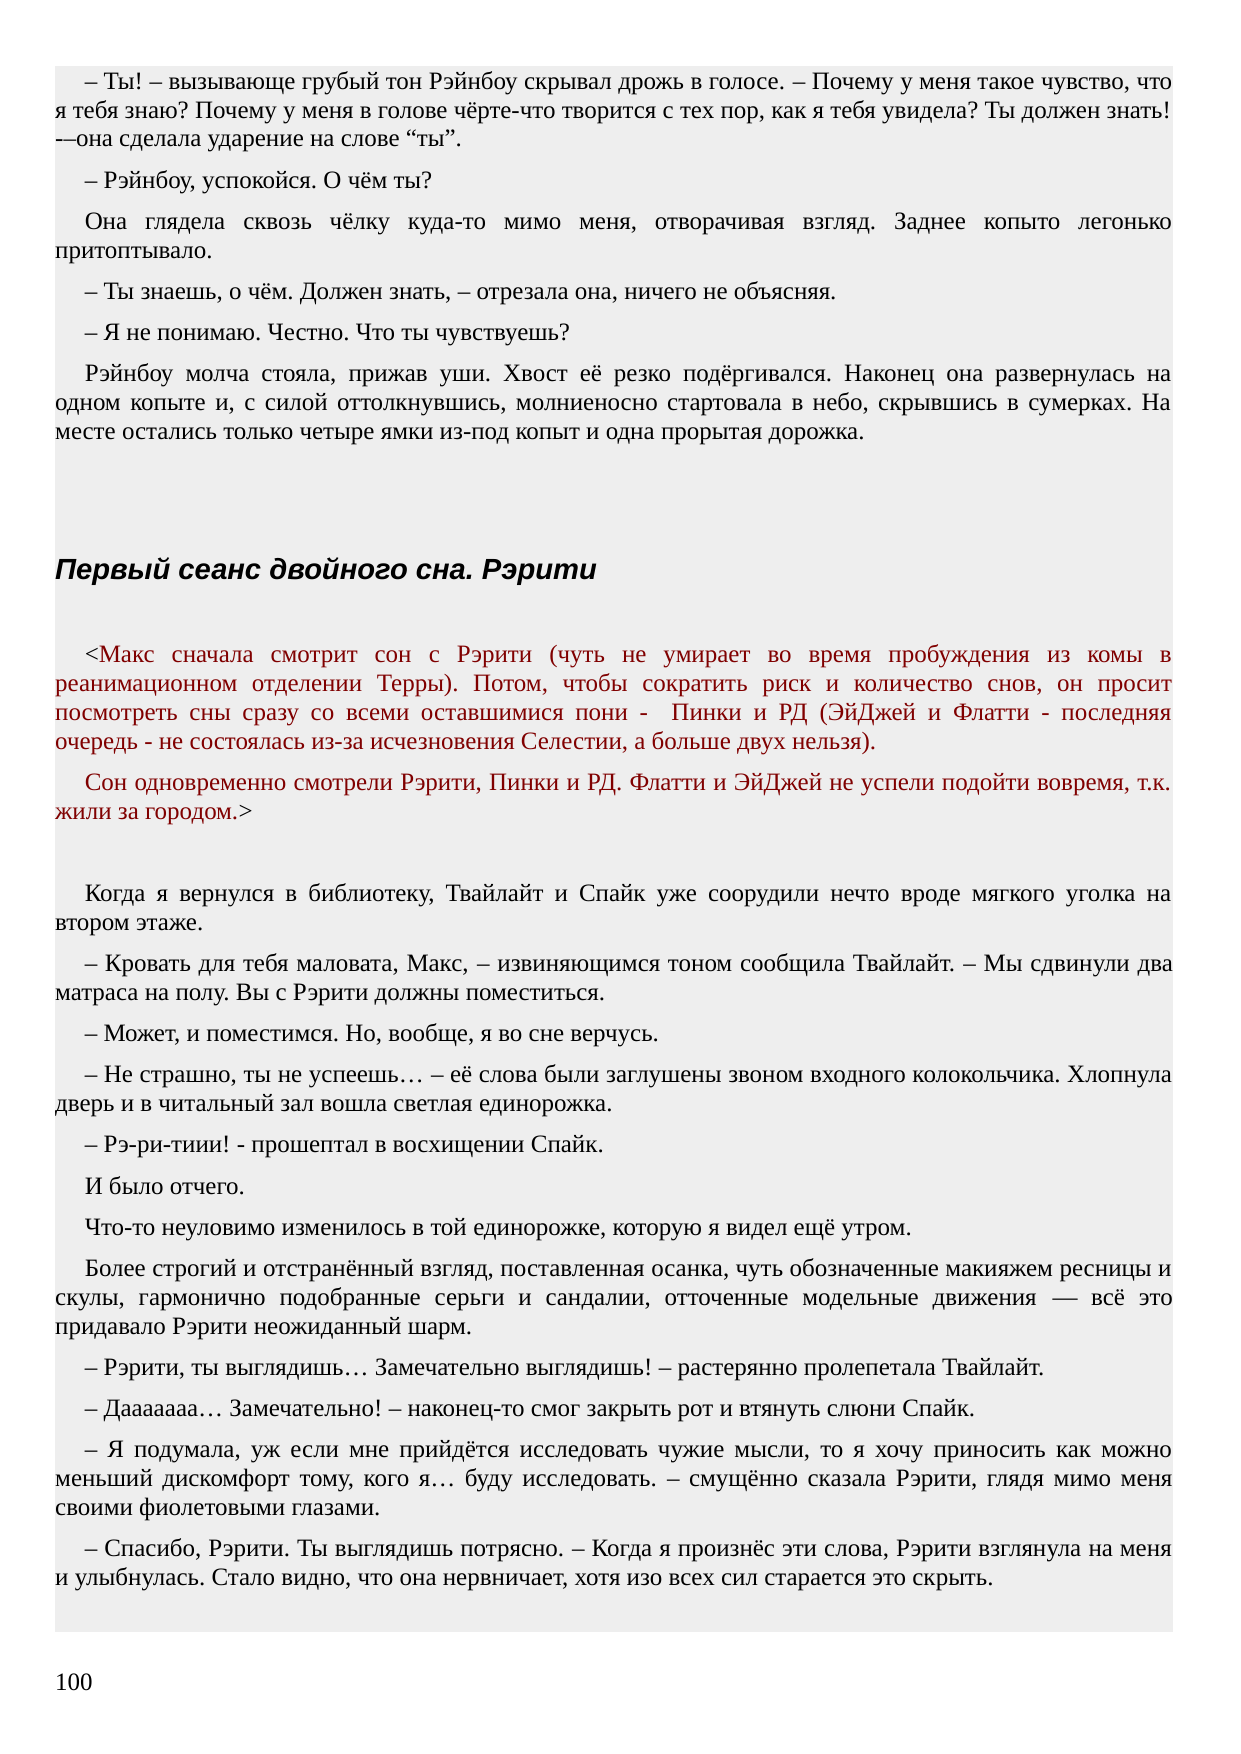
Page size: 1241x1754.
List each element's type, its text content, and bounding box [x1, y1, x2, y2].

text – Ты! – вызывающе грубый тон Рэйнбоу скрывал дрожь в голосе. – Почему у меня такое чувство, что я тебя знаю? Почему у меня в голове чёрте-что творится с тех пор, как я тебя увидела? Ты должен знать! -–она сделала ударение на слове “ты”. [55, 66, 1173, 152]
text И было отчего. [55, 1171, 1173, 1199]
text – Рэ-ри-тиии! - прошептал в восхищении Спайк. [55, 1129, 1173, 1158]
text <Макс сначала смотрит сон с Рэрити (чуть не умирает во время пробуждения из комы в реанимационном отделении Терры). Потом, чтобы сократить риск и количество снов, он просит посмотреть сны сразу со всеми оставшимися пони - Пинки и РД (ЭйДжей и Флатти - последняя очередь - не состоялась из-за исчезновения Селестии, а больше двух нельзя). [55, 639, 1173, 754]
text Она глядела сквозь чёлку куда-то мимо меня, отворачивая взгляд. Заднее копыто легонько притоптывало. [55, 206, 1173, 263]
text Когда я вернулся в библиотеку, Твайлайт и Спайк уже соорудили нечто вроде мягкого уголка на втором этаже. [55, 878, 1173, 936]
text – Я подумала, уж если мне прийдётся исследовать чужие мысли, то я хочу приносить как можно меньший дискомфорт тому, кого я… буду исследовать. – смущённо сказала Рэрити, глядя мимо меня своими фиолетовыми глазами. [55, 1434, 1173, 1521]
text – Рэрити, ты выглядишь… Замечательно выглядишь! – растерянно пролепетала Твайлайт. [55, 1352, 1173, 1381]
text Сон одновременно смотрели Рэрити, Пинки и РД. Флатти и ЭйДжей не успели подойти вовремя, т.к. жили за городом.> [55, 767, 1173, 824]
text Более строгий и отстранённый взгляд, поставленная осанка, чуть обозначенные макияжем ресницы и скулы, гармонично подобранные серьги и сандалии, отточенные модельные движения — всё это придавало Рэрити неожиданный шарм. [55, 1253, 1173, 1339]
text – Ты знаешь, о чём. Должен знать, – отрезала она, ничего не объясняя. [55, 276, 1173, 305]
text – Рэйнбоу, успокойся. О чём ты? [55, 165, 1173, 193]
text – Может, и поместимся. Но, вообще, я во сне верчусь. [55, 1018, 1173, 1047]
text – Я не понимаю. Честно. Что ты чувствуешь? [55, 317, 1173, 346]
text Что-то неуловимо изменилось в той единорожке, которую я видел ещё утром. [55, 1212, 1173, 1241]
text – Не страшно, ты не успеешь… – её слова были заглушены звоном входного колокольчика. Хлопнула дверь и в читальный зал вошла светлая единорожка. [55, 1059, 1173, 1117]
text Рэйнбоу молча стояла, прижав уши. Хвост её резко подёргивался. Наконец она развернулась на одном копыте и, с силой оттолкнувшись, молниеносно стартовала в небо, скрывшись в сумерках. На месте остались только четыре ямки из-под копыт и одна прорытая дорожка. [55, 358, 1173, 445]
text – Дааааааа… Замечательно! – наконец-то смог закрыть рот и втянуть слюни Спайк. [55, 1393, 1173, 1422]
text – Кровать для тебя маловата, Макс, – извиняющимся тоном сообщила Твайлайт. – Мы сдвинули два матраса на полу. Вы с Рэрити должны поместиться. [55, 948, 1173, 1006]
text – Спасибо, Рэрити. Ты выглядишь потрясно. – Когда я произнёс эти слова, Рэрити взглянула на меня и улыбнулась. Стало видно, что она нервничает, хотя изо всех сил старается это скрыть. [55, 1533, 1173, 1591]
subtitle Первый сеанс двойного сна. Рэрити [55, 552, 1173, 586]
